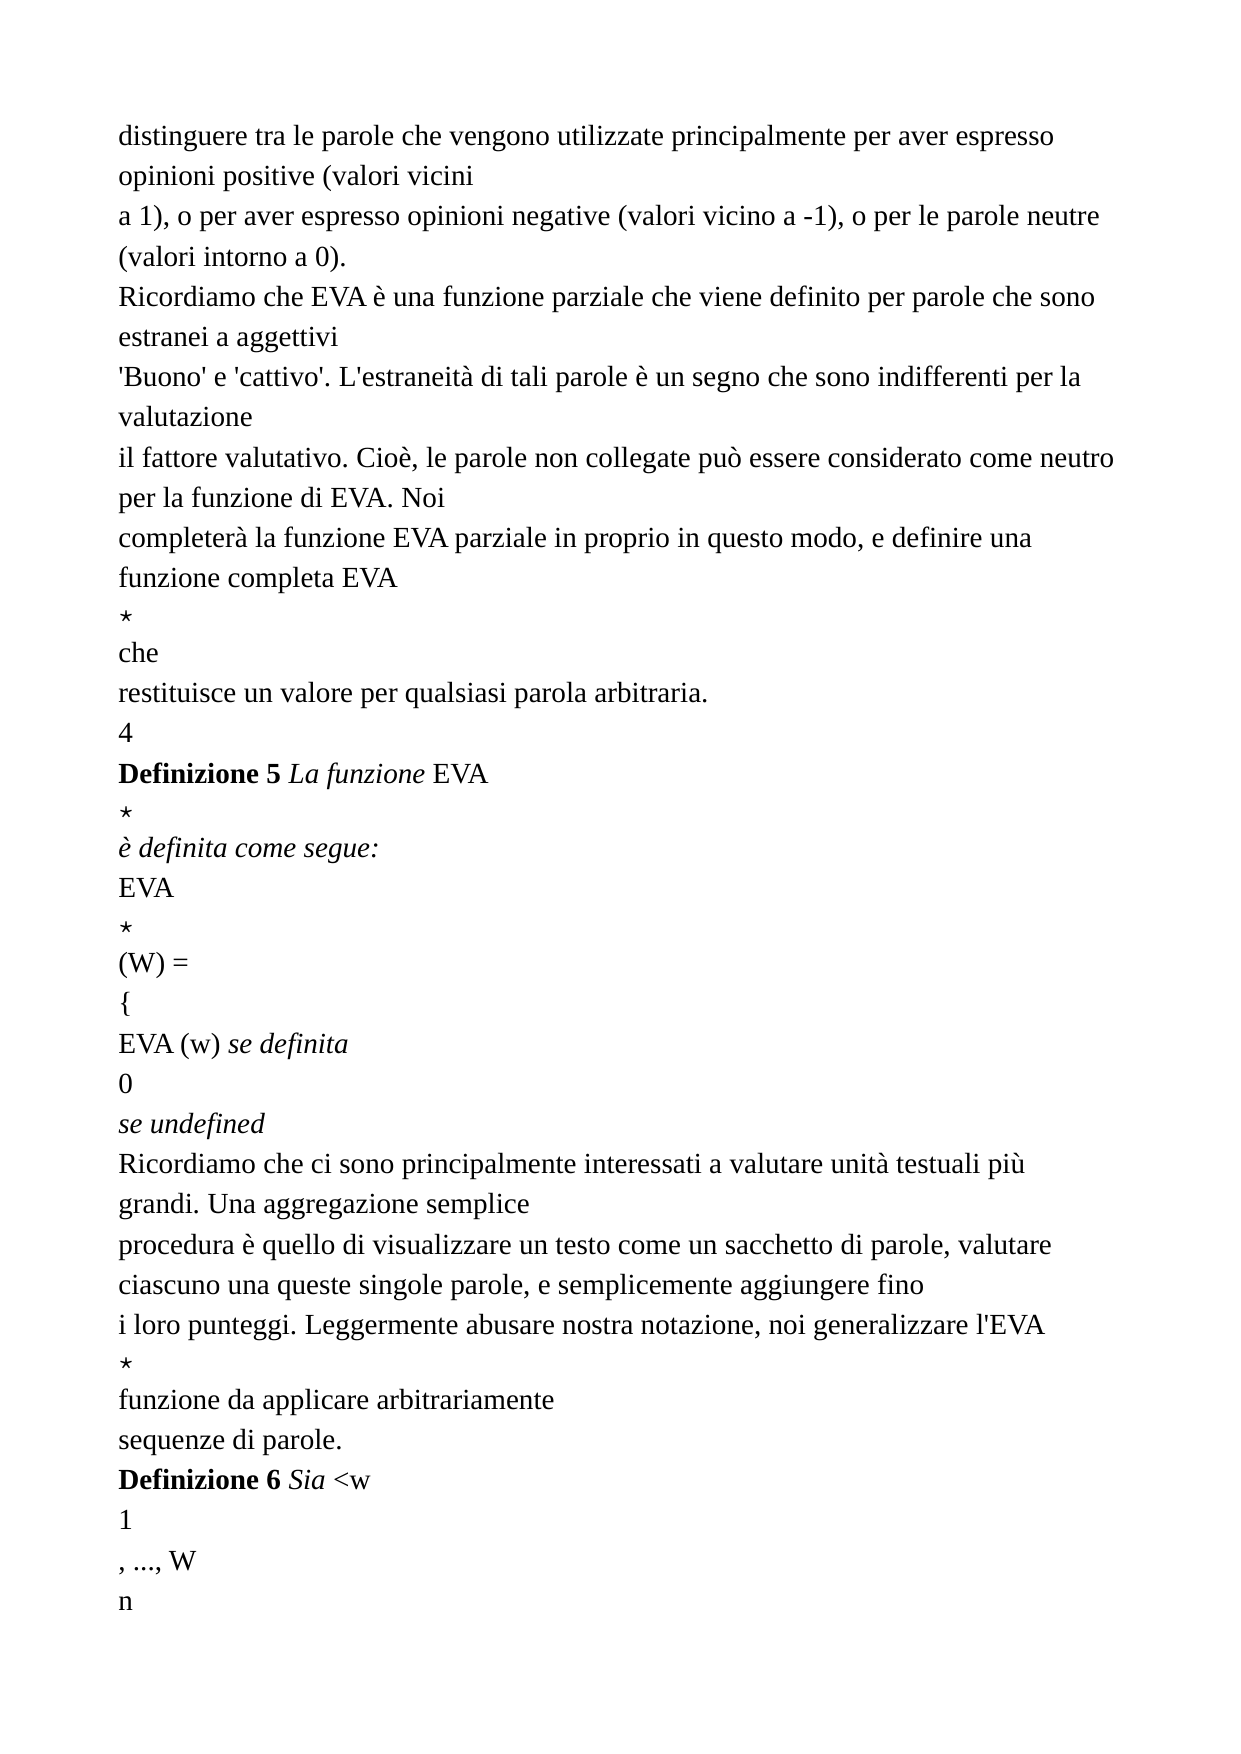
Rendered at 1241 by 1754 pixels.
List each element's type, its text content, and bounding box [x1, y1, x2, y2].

text EVA [118, 871, 1122, 904]
text i loro punteggi. Leggermente abusare nostra notazione, noi generalizzare l'EVA [118, 1307, 1122, 1341]
text , ..., W [118, 1543, 1122, 1576]
text { [118, 986, 1122, 1019]
text a 1), o per aver espresso opinioni negative (valori vicino a -1), o per le parole neutre (valori intorno a 0). [118, 198, 1122, 272]
text (W) = [118, 945, 1122, 979]
text 'Buono' e 'cattivo'. L'estraneità di tali parole è un segno che sono indifferenti per la valutazione [118, 359, 1122, 433]
text n [118, 1583, 1122, 1616]
text ⋆ [118, 1347, 1122, 1376]
text 4 [118, 716, 1122, 749]
text EVA (w) se definita [118, 1026, 1122, 1059]
text il fattore valutativo. Cioè, le parole non collegate può essere considerato come neutro per la funzione di EVA. Noi [118, 440, 1122, 513]
text ⋆ [118, 601, 1122, 629]
text è definita come segue: [118, 830, 1122, 864]
text ⋆ [118, 911, 1122, 939]
text completerà la funzione EVA parziale in proprio in questo modo, e definire una funzione completa EVA [118, 520, 1122, 594]
text funzione da applicare arbitrariamente [118, 1382, 1122, 1415]
text sequenze di parole. [118, 1422, 1122, 1456]
text distinguere tra le parole che vengono utilizzate principalmente per aver espresso opinioni positive (valori vicini [118, 118, 1122, 192]
text 1 [118, 1502, 1122, 1536]
text ⋆ [118, 796, 1122, 825]
text Definizione 6 Sia <w [118, 1462, 1122, 1496]
text che [118, 635, 1122, 669]
text procedura è quello di visualizzare un testo come un sacchetto di parole, valutare ciascuno una queste singole parole, e semplicemente aggiungere fino [118, 1227, 1122, 1301]
text 0 [118, 1066, 1122, 1099]
text restituisce un valore per qualsiasi parola arbitraria. [118, 675, 1122, 709]
text Definizione 5 La funzione EVA [118, 756, 1122, 789]
text Ricordiamo che ci sono principalmente interessati a valutare unità testuali più grandi. Una aggregazione semplice [118, 1146, 1122, 1220]
text Ricordiamo che EVA è una funzione parziale che viene definito per parole che sono estranei a aggettivi [118, 279, 1122, 353]
text se undefined [118, 1106, 1122, 1140]
